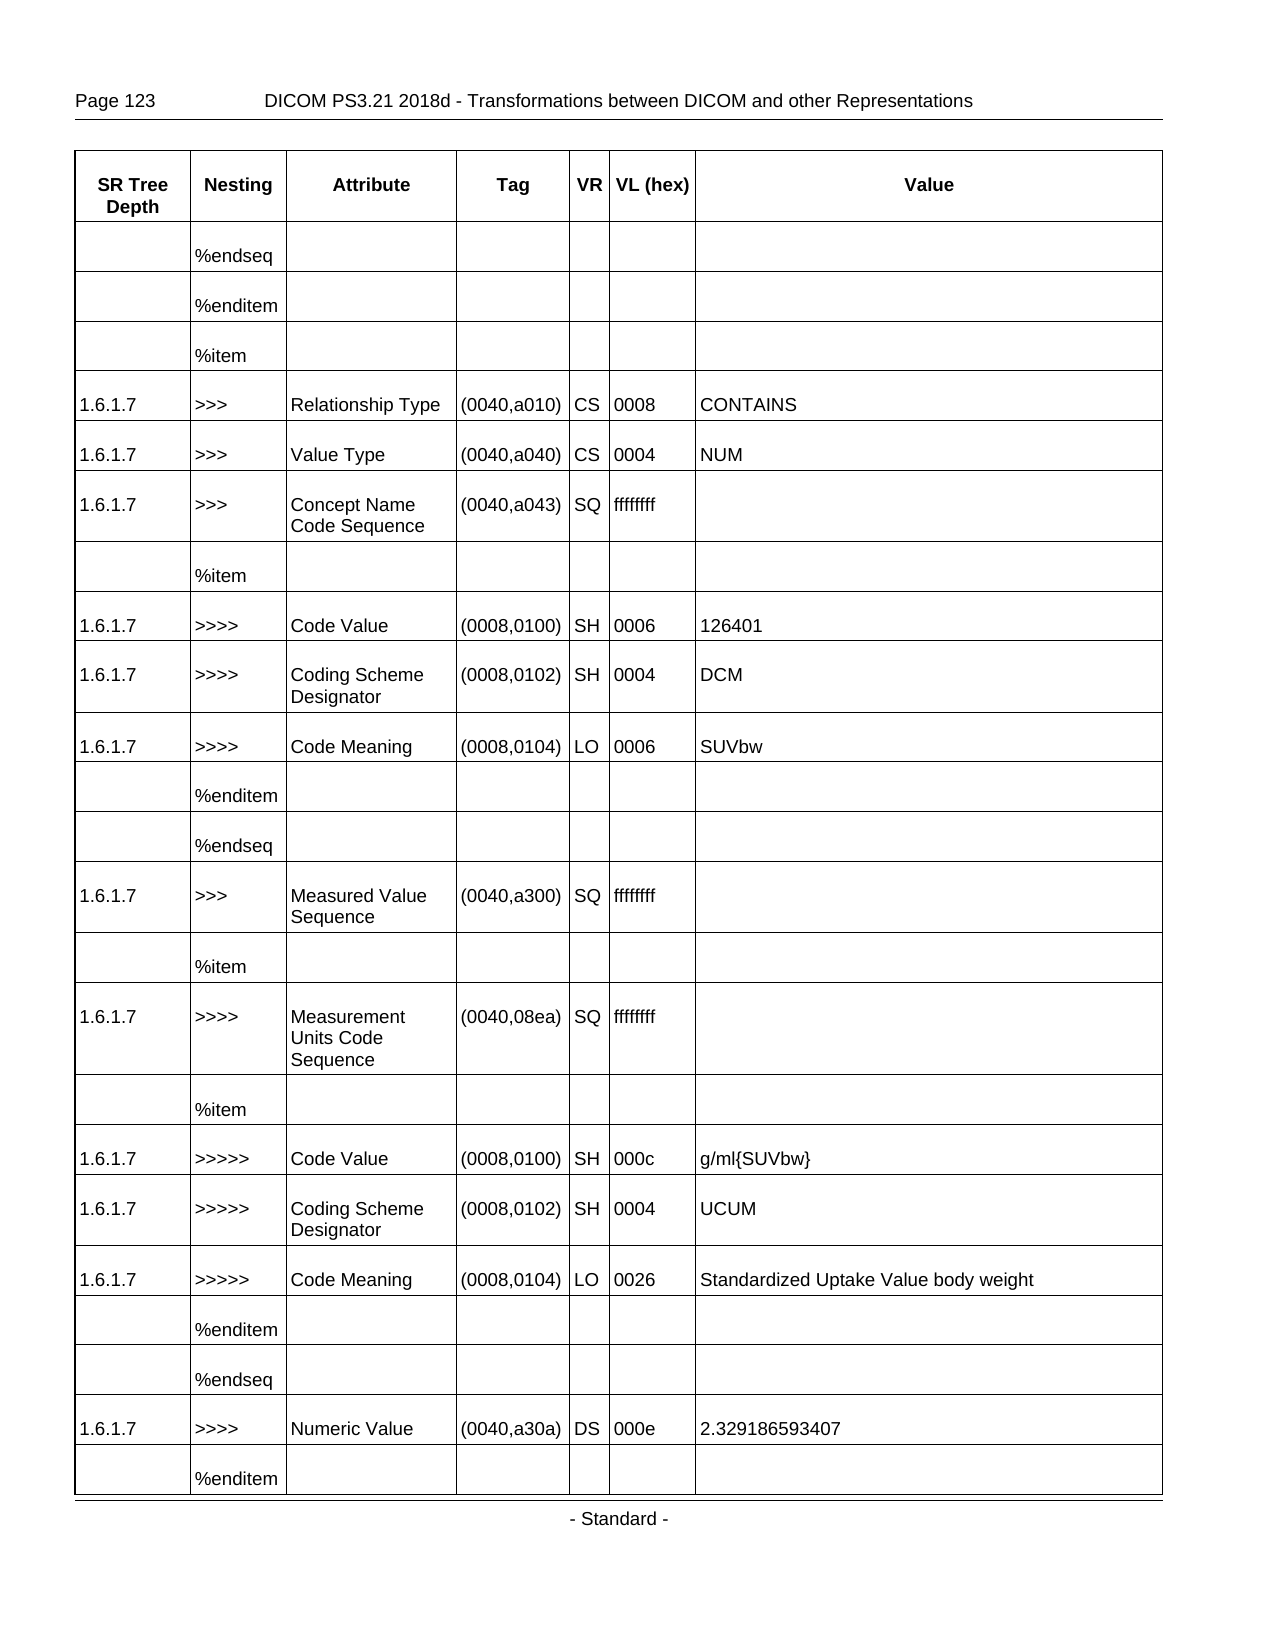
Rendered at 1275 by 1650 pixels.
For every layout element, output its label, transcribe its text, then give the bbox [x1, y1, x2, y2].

table_cell (0040,a30a) [457, 1395, 569, 1444]
table_cell [570, 542, 609, 591]
table_cell SQ [570, 862, 609, 932]
table_cell [610, 812, 695, 861]
table_cell [76, 272, 190, 321]
table_cell (0040,a043) [457, 471, 569, 541]
table_cell [570, 1445, 609, 1493]
table_cell 1.6.1.7 [76, 592, 190, 640]
table_cell 1.6.1.7 [76, 421, 190, 470]
table_cell [570, 272, 609, 321]
table_cell [696, 762, 1162, 811]
table_cell NUM [696, 421, 1162, 470]
table_cell DCM [696, 641, 1162, 712]
table_cell 1.6.1.7 [76, 471, 190, 541]
table_cell Measured Value Sequence [287, 862, 456, 932]
table_cell [570, 1345, 609, 1394]
table_cell [610, 542, 695, 591]
table_cell 1.6.1.7 [76, 862, 190, 932]
table_cell 0026 [610, 1246, 695, 1295]
table_header Value [696, 151, 1162, 221]
table_cell %endseq [191, 222, 286, 271]
table_cell [570, 762, 609, 811]
table_cell [457, 222, 569, 271]
table_cell %endseq [191, 812, 286, 861]
table_header Nesting [191, 151, 286, 221]
table_cell %enditem [191, 272, 286, 321]
table_cell (0008,0100) [457, 1125, 569, 1174]
table_cell [287, 322, 456, 370]
table_cell [287, 1445, 456, 1493]
table_cell [696, 322, 1162, 370]
table_cell (0040,a300) [457, 862, 569, 932]
table_cell [457, 762, 569, 811]
table_cell [76, 1445, 190, 1493]
table_cell [570, 1075, 609, 1124]
table_cell >>> [191, 471, 286, 541]
table_cell 0006 [610, 592, 695, 640]
table_cell SUVbw [696, 713, 1162, 761]
table_cell [610, 1345, 695, 1394]
table_cell [76, 222, 190, 271]
table_cell >>>> [191, 983, 286, 1074]
table_cell [76, 542, 190, 591]
table_cell SQ [570, 983, 609, 1074]
table_cell >>>>> [191, 1175, 286, 1245]
table_cell [287, 1296, 456, 1344]
table_cell [457, 322, 569, 370]
table_cell [287, 762, 456, 811]
table_cell Code Value [287, 592, 456, 640]
table_cell >>>> [191, 1395, 286, 1444]
table_cell [570, 1296, 609, 1344]
table_cell LO [570, 713, 609, 761]
table_cell [610, 272, 695, 321]
table_cell [287, 933, 456, 982]
table_cell Code Meaning [287, 713, 456, 761]
table_cell %enditem [191, 1445, 286, 1493]
table_cell UCUM [696, 1175, 1162, 1245]
table_cell 000e [610, 1395, 695, 1444]
table_cell [696, 1345, 1162, 1394]
table_cell >>> [191, 421, 286, 470]
table_cell Code Value [287, 1125, 456, 1174]
table_header SR Tree Depth [76, 151, 190, 221]
table_cell 000c [610, 1125, 695, 1174]
table_cell [457, 812, 569, 861]
table_cell [457, 933, 569, 982]
table_cell 1.6.1.7 [76, 713, 190, 761]
table_header Tag [457, 151, 569, 221]
table_cell [610, 222, 695, 271]
table_cell [76, 322, 190, 370]
table_cell [457, 1296, 569, 1344]
table_cell g/ml{SUVbw} [696, 1125, 1162, 1174]
table_cell Coding Scheme Designator [287, 1175, 456, 1245]
table_cell [287, 1075, 456, 1124]
table_cell Measurement Units Code Sequence [287, 983, 456, 1074]
table_cell Concept Name Code Sequence [287, 471, 456, 541]
table_cell (0008,0104) [457, 1246, 569, 1295]
table_cell [570, 222, 609, 271]
table_cell SH [570, 1125, 609, 1174]
table_cell (0008,0102) [457, 641, 569, 712]
table_cell [76, 1075, 190, 1124]
table_cell (0008,0102) [457, 1175, 569, 1245]
table_cell >>>>> [191, 1246, 286, 1295]
table_cell [287, 272, 456, 321]
table_cell 0004 [610, 641, 695, 712]
table_cell [610, 1296, 695, 1344]
table_header Attribute [287, 151, 456, 221]
table_cell 1.6.1.7 [76, 641, 190, 712]
table_cell %item [191, 542, 286, 591]
table_cell >>>> [191, 592, 286, 640]
table_cell 1.6.1.7 [76, 983, 190, 1074]
table_cell Code Meaning [287, 1246, 456, 1295]
table_cell 1.6.1.7 [76, 1395, 190, 1444]
table_cell 1.6.1.7 [76, 371, 190, 420]
table_cell >>>> [191, 713, 286, 761]
table_cell >>> [191, 371, 286, 420]
table_header VR [570, 151, 609, 221]
table_cell CONTAINS [696, 371, 1162, 420]
table_cell ffffffff [610, 983, 695, 1074]
table_cell [696, 1296, 1162, 1344]
table_cell [76, 1296, 190, 1344]
table_cell ffffffff [610, 471, 695, 541]
table_cell (0040,a010) [457, 371, 569, 420]
table_cell 1.6.1.7 [76, 1125, 190, 1174]
table_cell 0008 [610, 371, 695, 420]
table_cell [76, 1345, 190, 1394]
table_cell [610, 1445, 695, 1493]
table_cell [696, 812, 1162, 861]
table_cell [76, 933, 190, 982]
table_cell 0006 [610, 713, 695, 761]
table_header VL (hex) [610, 151, 695, 221]
table_cell [457, 272, 569, 321]
table_cell [696, 272, 1162, 321]
table_cell >>> [191, 862, 286, 932]
table_cell [76, 762, 190, 811]
table_cell %enditem [191, 762, 286, 811]
table_cell [696, 471, 1162, 541]
table_cell SH [570, 1175, 609, 1245]
table_cell [570, 812, 609, 861]
table_cell [696, 542, 1162, 591]
table_cell [610, 1075, 695, 1124]
table_cell 0004 [610, 1175, 695, 1245]
table_cell CS [570, 371, 609, 420]
table_cell [570, 933, 609, 982]
table_cell (0040,08ea) [457, 983, 569, 1074]
table_cell Coding Scheme Designator [287, 641, 456, 712]
table_cell [76, 812, 190, 861]
table_cell 1.6.1.7 [76, 1246, 190, 1295]
table_cell Numeric Value [287, 1395, 456, 1444]
table_cell Relationship Type [287, 371, 456, 420]
table_cell [457, 1345, 569, 1394]
table_cell [287, 812, 456, 861]
table_cell 2.329186593407 [696, 1395, 1162, 1444]
table_cell [696, 222, 1162, 271]
table_cell SH [570, 592, 609, 640]
table_cell [610, 762, 695, 811]
table_cell %item [191, 322, 286, 370]
table_cell %endseq [191, 1345, 286, 1394]
table_cell (0008,0100) [457, 592, 569, 640]
table_cell [696, 862, 1162, 932]
table_cell [610, 322, 695, 370]
table_cell [457, 542, 569, 591]
table_cell 1.6.1.7 [76, 1175, 190, 1245]
table_cell (0040,a040) [457, 421, 569, 470]
table_cell [696, 983, 1162, 1074]
table_cell SH [570, 641, 609, 712]
table_cell %item [191, 933, 286, 982]
table_cell [287, 222, 456, 271]
table_cell Standardized Uptake Value body weight [696, 1246, 1162, 1295]
table_cell (0008,0104) [457, 713, 569, 761]
table_cell DS [570, 1395, 609, 1444]
table_cell >>>>> [191, 1125, 286, 1174]
table_cell 0004 [610, 421, 695, 470]
table_cell [610, 933, 695, 982]
table_cell >>>> [191, 641, 286, 712]
table_cell [457, 1445, 569, 1493]
table_cell [287, 1345, 456, 1394]
table_cell %enditem [191, 1296, 286, 1344]
table_cell [570, 322, 609, 370]
table_cell ffffffff [610, 862, 695, 932]
table_cell %item [191, 1075, 286, 1124]
table_cell [696, 933, 1162, 982]
table_cell [457, 1075, 569, 1124]
table_cell [696, 1445, 1162, 1493]
table_cell CS [570, 421, 609, 470]
table_cell [696, 1075, 1162, 1124]
table_cell SQ [570, 471, 609, 541]
table_cell LO [570, 1246, 609, 1295]
table_cell 126401 [696, 592, 1162, 640]
table_cell [287, 542, 456, 591]
table_cell Value Type [287, 421, 456, 470]
